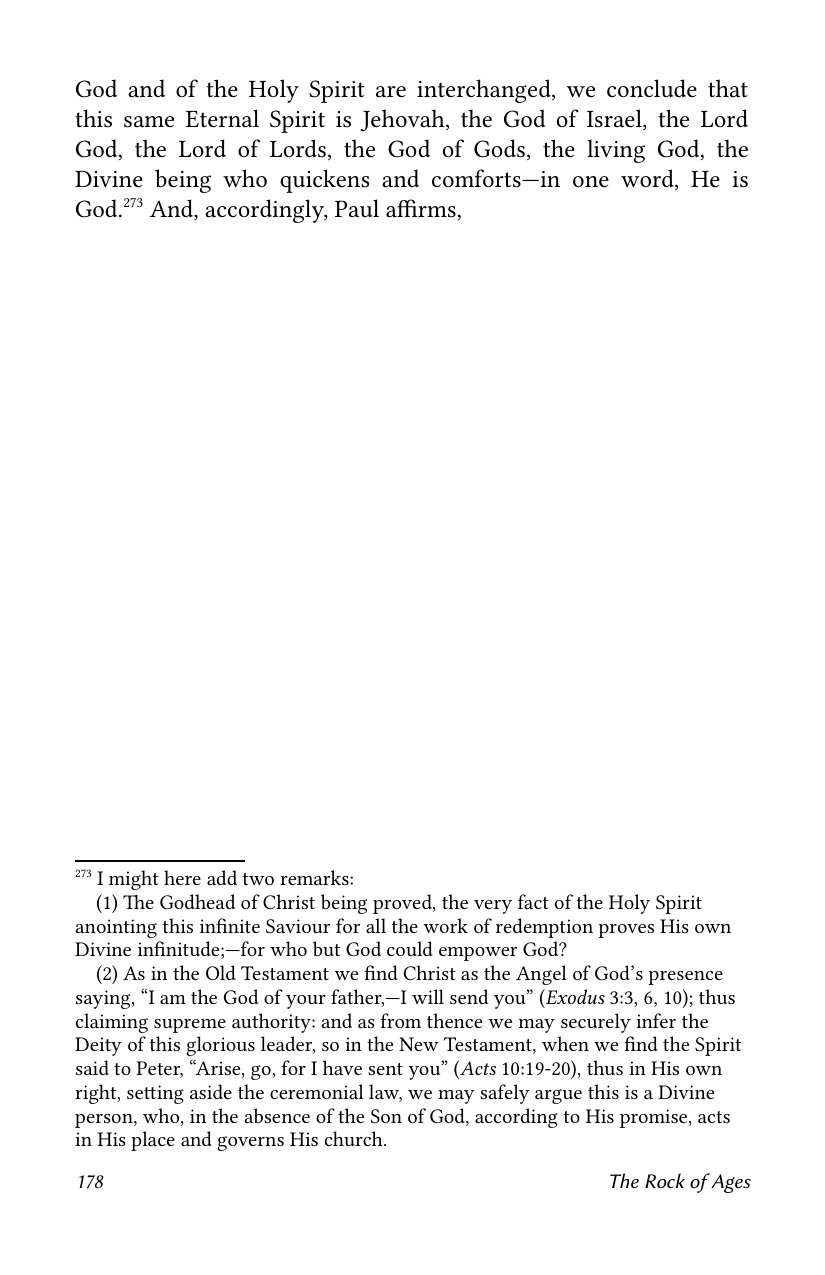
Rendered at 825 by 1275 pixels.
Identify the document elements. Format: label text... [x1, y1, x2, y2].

text (1) The Godhead of Christ being proved, the very fact of the Holy Spirit anointing this infinite Saviour for all the work of redemption proves His own Divine infinitude;—for who but God could empower God? [75, 891, 750, 962]
text I might here add two remarks: [75, 867, 750, 891]
text God and of the Holy Spirit are interchanged, we conclude that this same Eternal Spirit is Jehovah, the God of Israel, the Lord God, the Lord of Lords, the God of Gods, the living God, the Divine being who quickens and comforts—in one word, He is God. And, accordingly, Paul affirms, [75, 75, 750, 223]
text (2) As in the Old Testament we find Christ as the Angel of God’s presence saying, “I am the God of your father,—I will send you” (Exodus 3:3, 6, 10); thus claiming supreme authority: and as from thence we may securely infer the Deity of this glorious leader, so in the New Testament, when we find the Spirit said to Peter, “Arise, go, for I have sent you” (Acts 10:19-20), thus in His own right, setting aside the ceremonial law, we may safely argue this is a Divine person, who, in the absence of the Son of God, according to His promise, acts in His place and governs His church. [75, 962, 750, 1152]
